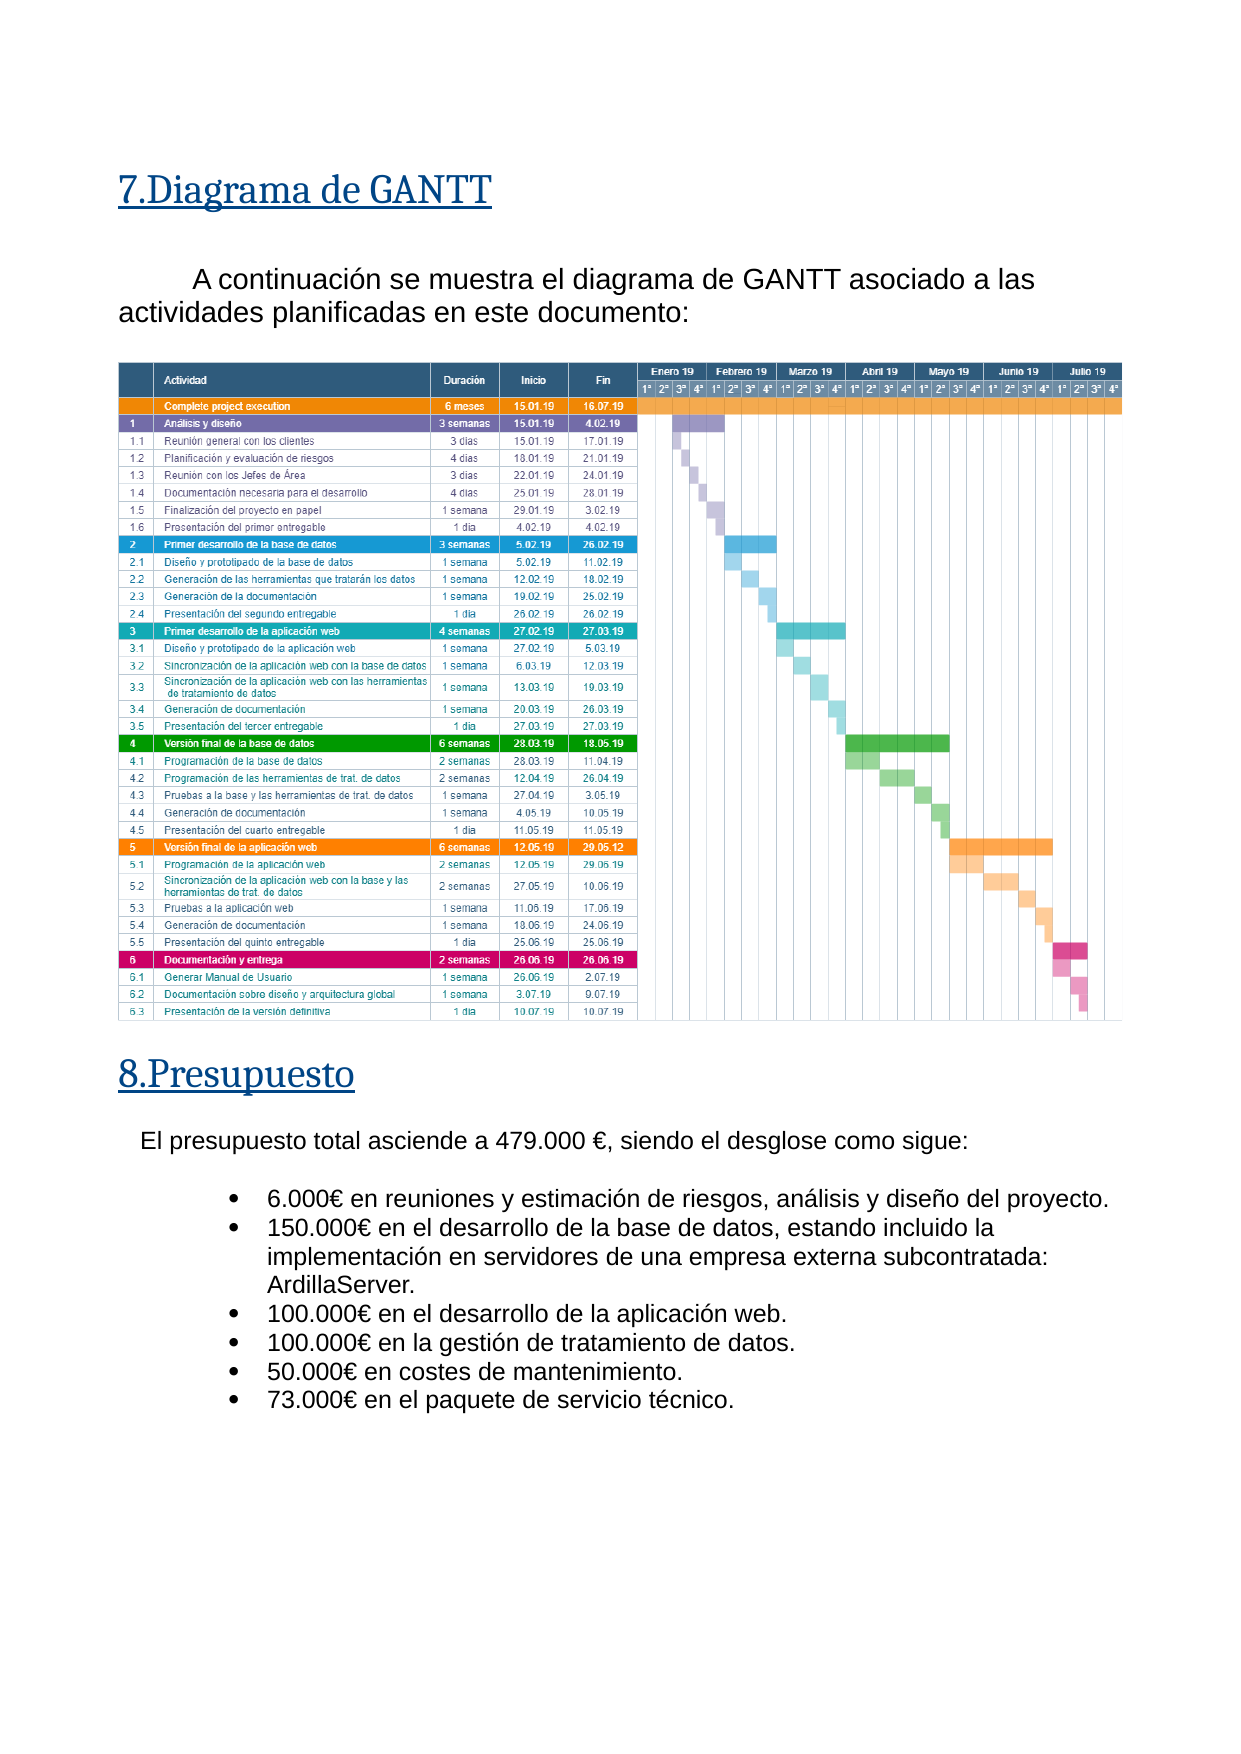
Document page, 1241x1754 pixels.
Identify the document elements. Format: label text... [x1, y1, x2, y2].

list 73.000€ en el paquete de servicio técnico. [229, 1386, 1122, 1414]
list 100.000€ en el desarrollo de la aplicación web. [229, 1299, 1122, 1328]
list 100.000€ en la gestión de tratamiento de datos. [229, 1328, 1122, 1357]
text A continuación se muestra el diagrama de GANTT asociado a las actividades planificadas en este documento: [118, 262, 1122, 329]
list 150.000€ en el desarrollo de la base de datos, estando incluido la implementación en servidores de una empresa externa subcontratada: ArdillaServer. [229, 1213, 1122, 1299]
list 6.000€ en reuniones y estimación de riesgos, análisis y diseño del proyecto. [229, 1184, 1122, 1213]
list 50.000€ en costes de mantenimiento. [229, 1357, 1122, 1386]
text El presupuesto total asciende a 479.000 €, siendo el desglose como sigue: [118, 1126, 1122, 1155]
text 8.Presupuesto [118, 1049, 1122, 1097]
text 7.Diagrama de GANTT [118, 166, 1122, 214]
